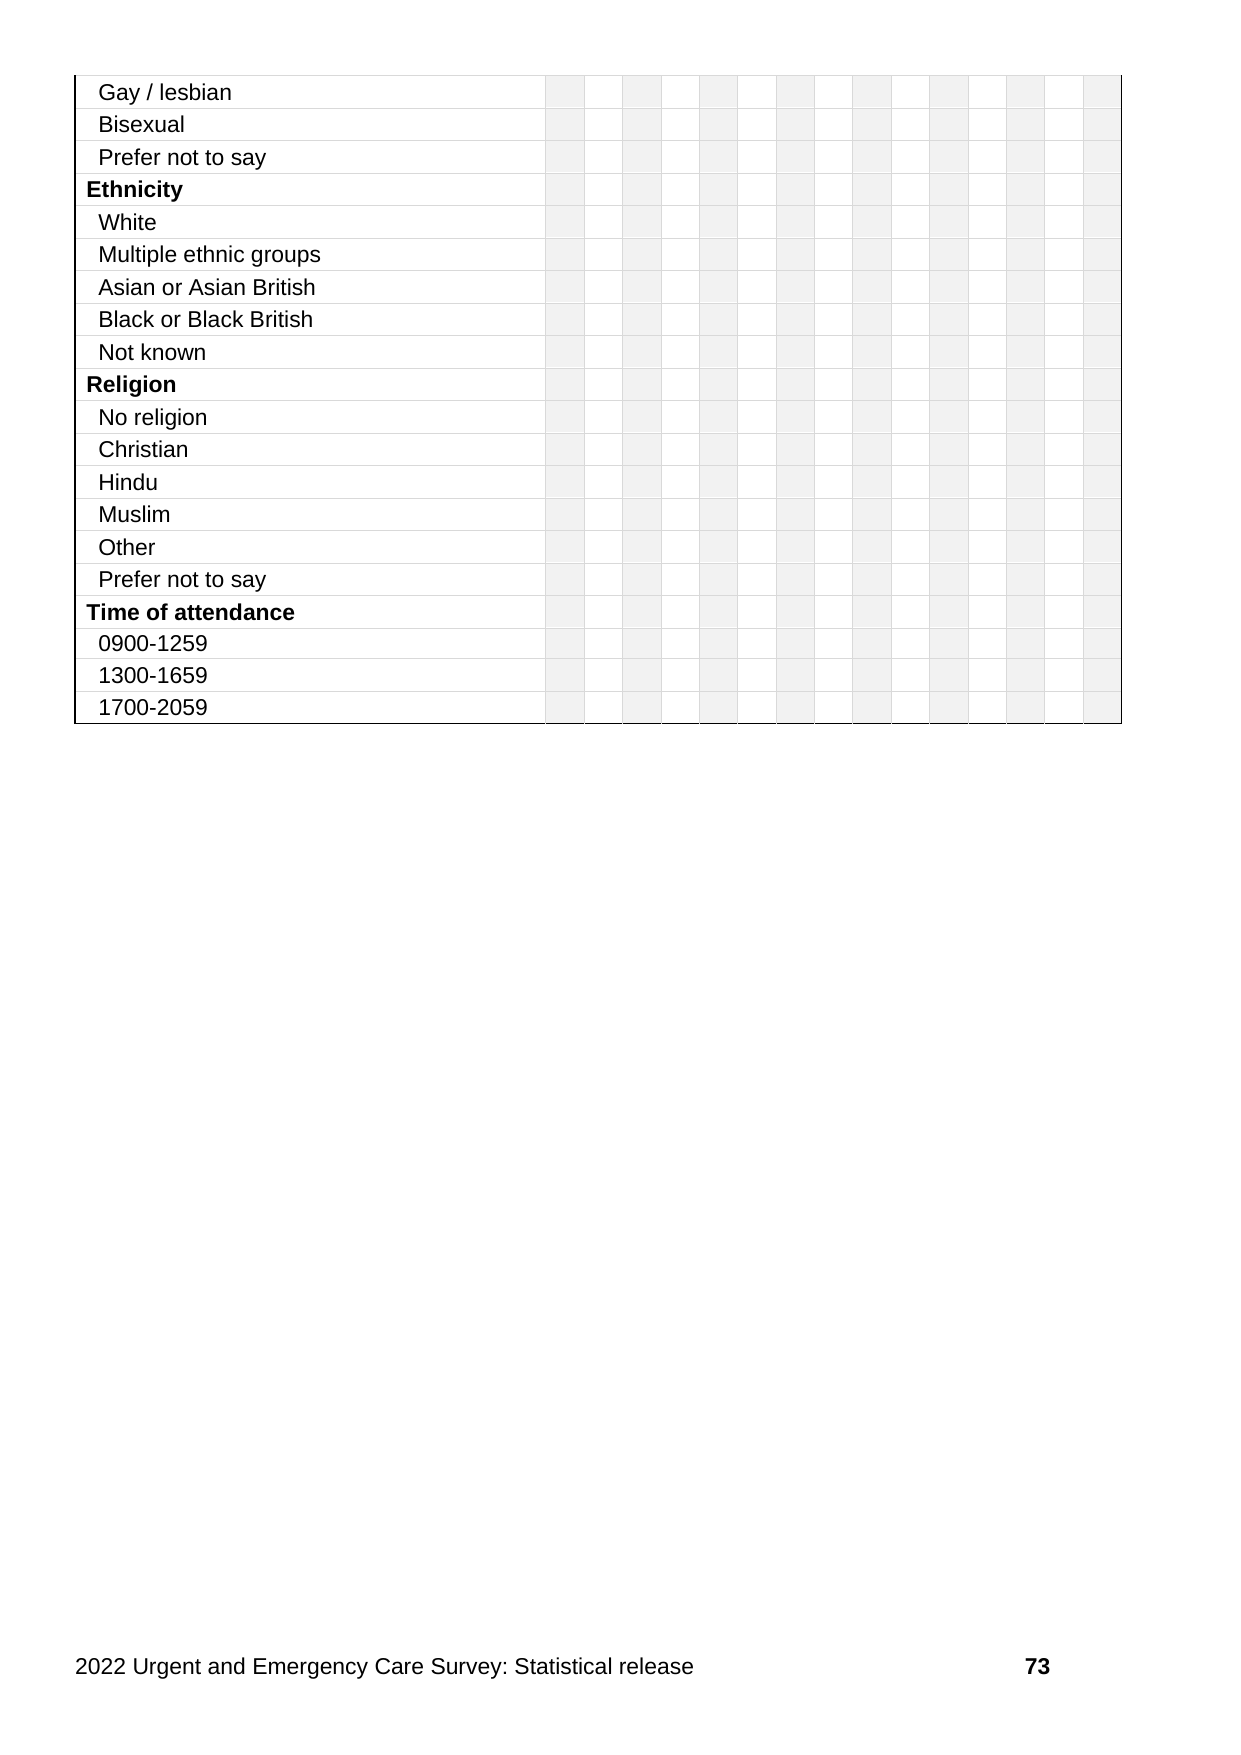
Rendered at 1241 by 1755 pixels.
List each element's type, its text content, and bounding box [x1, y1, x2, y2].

table_cell [546, 629, 584, 658]
table_cell [892, 109, 929, 140]
table_cell [662, 174, 699, 205]
table_cell [623, 499, 661, 530]
table_cell [969, 692, 1006, 723]
table_cell [930, 659, 968, 691]
table_cell [815, 141, 852, 172]
table_cell [623, 531, 661, 562]
table_cell [662, 659, 699, 691]
table_cell [930, 141, 968, 172]
table_cell [1007, 466, 1044, 497]
table_cell [738, 206, 776, 237]
table_cell [853, 76, 891, 107]
table_cell [777, 206, 814, 237]
table_cell [892, 174, 929, 205]
table_cell [815, 659, 852, 691]
table_cell [1084, 369, 1121, 400]
table_cell [700, 466, 737, 497]
table_cell [585, 76, 622, 107]
table_cell [585, 141, 622, 172]
table_cell [930, 596, 968, 627]
table_cell [546, 401, 584, 432]
table_cell Gay / lesbian [76, 76, 545, 107]
table_cell [585, 174, 622, 205]
table_cell [1045, 141, 1083, 172]
table_cell Other [76, 531, 545, 562]
table_cell [700, 629, 737, 658]
table_cell [853, 336, 891, 367]
table_cell [969, 336, 1006, 367]
table_cell [969, 239, 1006, 270]
table_cell [1084, 596, 1121, 627]
table_cell [930, 466, 968, 497]
table_cell [777, 369, 814, 400]
table_cell [815, 401, 852, 432]
table_cell [815, 109, 852, 140]
table_cell [892, 466, 929, 497]
table_cell [662, 434, 699, 465]
table_cell [930, 531, 968, 562]
table_cell [623, 564, 661, 595]
table_cell [700, 531, 737, 562]
table_cell [1084, 659, 1121, 691]
table_cell [892, 401, 929, 432]
table_cell [738, 564, 776, 595]
table_cell [738, 596, 776, 627]
table_cell [623, 336, 661, 367]
table_cell [853, 466, 891, 497]
table_cell [815, 434, 852, 465]
table_cell [969, 304, 1006, 335]
table_cell [700, 596, 737, 627]
table_cell [815, 174, 852, 205]
table_cell [1007, 659, 1044, 691]
table_cell [623, 369, 661, 400]
table_cell [777, 336, 814, 367]
table_cell [777, 564, 814, 595]
table_cell [1045, 239, 1083, 270]
table_cell [700, 239, 737, 270]
table_cell [853, 304, 891, 335]
table_cell [585, 659, 622, 691]
table_cell [1045, 564, 1083, 595]
table_cell [738, 304, 776, 335]
table_cell [853, 271, 891, 302]
table_cell 0900-1259 [76, 629, 545, 658]
table_cell [969, 466, 1006, 497]
table_cell White [76, 206, 545, 237]
table_cell [700, 336, 737, 367]
table_cell [738, 531, 776, 562]
table_cell [662, 271, 699, 302]
table_cell [1045, 401, 1083, 432]
table_cell [777, 434, 814, 465]
table_cell [777, 76, 814, 107]
table_cell [892, 141, 929, 172]
table_cell [700, 499, 737, 530]
table_cell [777, 659, 814, 691]
table_cell [546, 564, 584, 595]
table_cell [969, 629, 1006, 658]
table_cell [700, 141, 737, 172]
table_cell [853, 531, 891, 562]
table_cell [815, 304, 852, 335]
table_cell [1007, 76, 1044, 107]
table_cell [1007, 499, 1044, 530]
table_cell [585, 304, 622, 335]
table_cell [1007, 564, 1044, 595]
table_cell Hindu [76, 466, 545, 497]
table_cell [1084, 434, 1121, 465]
table_cell [662, 401, 699, 432]
table_cell [1084, 629, 1121, 658]
table_cell [892, 692, 929, 723]
table_cell [1084, 564, 1121, 595]
table_cell [1045, 271, 1083, 302]
table_cell [969, 531, 1006, 562]
table_cell [892, 239, 929, 270]
table_cell [1007, 141, 1044, 172]
table_cell [546, 109, 584, 140]
table_cell [662, 76, 699, 107]
table_cell [1084, 336, 1121, 367]
table_cell [738, 76, 776, 107]
table_cell [623, 109, 661, 140]
table_cell [892, 629, 929, 658]
table_cell [1045, 659, 1083, 691]
table_cell [853, 692, 891, 723]
table_cell [585, 596, 622, 627]
table_cell [623, 271, 661, 302]
table_cell [1007, 692, 1044, 723]
table_cell [1084, 499, 1121, 530]
table_cell [700, 659, 737, 691]
table_cell [1007, 531, 1044, 562]
table_cell [546, 239, 584, 270]
table_cell [662, 629, 699, 658]
table_cell [777, 596, 814, 627]
table_cell Multiple ethnic groups [76, 239, 545, 270]
table_cell [853, 401, 891, 432]
table_cell [969, 596, 1006, 627]
table_cell [700, 434, 737, 465]
table_cell [892, 271, 929, 302]
table_cell [738, 336, 776, 367]
table_cell [815, 564, 852, 595]
table_cell [585, 692, 622, 723]
table_cell [930, 76, 968, 107]
table_cell [585, 239, 622, 270]
table_cell [585, 629, 622, 658]
table_cell [1007, 271, 1044, 302]
table_cell [662, 206, 699, 237]
table_cell Not known [76, 336, 545, 367]
table_cell [546, 596, 584, 627]
table_cell [585, 531, 622, 562]
table_cell [930, 239, 968, 270]
table_cell [662, 109, 699, 140]
table_cell [892, 206, 929, 237]
table_cell [1007, 109, 1044, 140]
table_cell [738, 401, 776, 432]
table_cell [738, 109, 776, 140]
table_cell [1045, 466, 1083, 497]
table_cell [1045, 369, 1083, 400]
table_cell [738, 174, 776, 205]
table_cell [969, 434, 1006, 465]
table_cell [892, 369, 929, 400]
table_cell [662, 369, 699, 400]
table_cell [930, 692, 968, 723]
table_cell [815, 692, 852, 723]
table_cell [930, 271, 968, 302]
table_cell [1045, 596, 1083, 627]
table_cell [662, 564, 699, 595]
table_cell [930, 629, 968, 658]
table_cell [546, 466, 584, 497]
table_cell [1045, 109, 1083, 140]
table_cell [1084, 206, 1121, 237]
table_cell [700, 304, 737, 335]
table_cell [623, 174, 661, 205]
table_cell [662, 466, 699, 497]
table_cell [1007, 304, 1044, 335]
table_cell [777, 239, 814, 270]
table_cell [969, 206, 1006, 237]
table_cell 1300-1659 [76, 659, 545, 691]
table_cell Christian [76, 434, 545, 465]
table_cell [1007, 434, 1044, 465]
table_cell [815, 531, 852, 562]
table_cell [853, 659, 891, 691]
table_cell [1084, 304, 1121, 335]
table_cell [738, 271, 776, 302]
table_cell [585, 466, 622, 497]
table_cell [662, 692, 699, 723]
table_cell [969, 271, 1006, 302]
table_cell [623, 304, 661, 335]
table_cell [892, 304, 929, 335]
table_cell [930, 174, 968, 205]
table_cell [777, 141, 814, 172]
table_cell [546, 499, 584, 530]
table_cell [738, 466, 776, 497]
table_cell [1084, 76, 1121, 107]
table_cell [738, 369, 776, 400]
table_cell [623, 206, 661, 237]
table_cell [969, 141, 1006, 172]
table_cell [777, 401, 814, 432]
table_cell [853, 434, 891, 465]
table_cell [662, 499, 699, 530]
table_cell [1084, 466, 1121, 497]
table_cell [892, 336, 929, 367]
table_cell [1045, 304, 1083, 335]
table_cell [1045, 206, 1083, 237]
table_cell [815, 336, 852, 367]
table_cell [777, 531, 814, 562]
table_cell [969, 174, 1006, 205]
table_cell [969, 109, 1006, 140]
table_cell [1007, 174, 1044, 205]
table_cell [969, 564, 1006, 595]
table_cell [815, 499, 852, 530]
table_cell [546, 336, 584, 367]
table_cell [930, 304, 968, 335]
table_cell [738, 434, 776, 465]
table_cell [738, 499, 776, 530]
table_cell [853, 109, 891, 140]
table_cell [969, 369, 1006, 400]
table_cell [623, 141, 661, 172]
table_cell [777, 304, 814, 335]
table_cell [546, 692, 584, 723]
table_cell [700, 564, 737, 595]
table_cell [700, 271, 737, 302]
table_cell [1084, 174, 1121, 205]
table_cell [546, 174, 584, 205]
table_cell [853, 141, 891, 172]
table_cell No religion [76, 401, 545, 432]
table_cell [930, 434, 968, 465]
table_cell [777, 174, 814, 205]
table_cell [585, 271, 622, 302]
table_cell [1045, 531, 1083, 562]
table_cell [892, 76, 929, 107]
table_cell [930, 401, 968, 432]
table_cell [585, 401, 622, 432]
table_cell [853, 369, 891, 400]
table_cell [623, 596, 661, 627]
table_cell [1007, 596, 1044, 627]
table_cell [662, 141, 699, 172]
table_cell [930, 564, 968, 595]
table_cell [815, 239, 852, 270]
table_cell [1084, 109, 1121, 140]
table_cell [777, 271, 814, 302]
table_cell [969, 76, 1006, 107]
table_cell [546, 369, 584, 400]
table_cell Prefer not to say [76, 564, 545, 595]
table_cell [546, 304, 584, 335]
table_cell [930, 336, 968, 367]
table_cell [1007, 629, 1044, 658]
table_cell [1045, 692, 1083, 723]
table_cell [930, 499, 968, 530]
table_cell [853, 174, 891, 205]
table_cell Muslim [76, 499, 545, 530]
table_cell [623, 76, 661, 107]
table_cell [738, 629, 776, 658]
table_cell [1084, 239, 1121, 270]
table_cell [546, 76, 584, 107]
table_cell [853, 499, 891, 530]
table_cell Time of attendance [76, 596, 545, 627]
table_cell [700, 692, 737, 723]
table_cell [662, 531, 699, 562]
table_cell [738, 239, 776, 270]
table_cell [623, 692, 661, 723]
table_cell [1007, 369, 1044, 400]
table_cell [585, 434, 622, 465]
table_cell [777, 629, 814, 658]
table_cell [892, 596, 929, 627]
table_cell [585, 109, 622, 140]
table_cell [969, 401, 1006, 432]
table_cell [1007, 239, 1044, 270]
table_cell [853, 239, 891, 270]
table_cell [892, 659, 929, 691]
table_cell 1700-2059 [76, 692, 545, 723]
table_cell [1007, 401, 1044, 432]
table_cell [546, 434, 584, 465]
table_cell [1084, 531, 1121, 562]
table_cell [1084, 141, 1121, 172]
table_cell [777, 499, 814, 530]
table_cell [700, 401, 737, 432]
table_cell [1084, 401, 1121, 432]
table_cell [546, 141, 584, 172]
table_cell [662, 336, 699, 367]
table_cell [1045, 174, 1083, 205]
table_cell Black or Black British [76, 304, 545, 335]
table_cell [815, 596, 852, 627]
table_cell [1007, 206, 1044, 237]
table_cell [1084, 692, 1121, 723]
table_cell [738, 692, 776, 723]
table_cell [623, 466, 661, 497]
table_cell Bisexual [76, 109, 545, 140]
table_cell [892, 531, 929, 562]
table_cell [738, 141, 776, 172]
table_cell [546, 271, 584, 302]
table_cell [623, 629, 661, 658]
table_cell [1045, 629, 1083, 658]
table_cell [546, 531, 584, 562]
table_cell [585, 499, 622, 530]
table_cell [777, 692, 814, 723]
table_cell [892, 564, 929, 595]
table_cell [700, 174, 737, 205]
table_cell [930, 109, 968, 140]
table_cell [815, 271, 852, 302]
table_cell [546, 206, 584, 237]
table_cell Religion [76, 369, 545, 400]
table_cell [700, 369, 737, 400]
table_cell [662, 596, 699, 627]
table_cell [853, 629, 891, 658]
table_cell [700, 206, 737, 237]
table_cell Prefer not to say [76, 141, 545, 172]
table_cell [700, 109, 737, 140]
table_cell [815, 629, 852, 658]
table_cell [777, 109, 814, 140]
table_cell [815, 76, 852, 107]
table_cell [930, 206, 968, 237]
table_cell [815, 206, 852, 237]
table_cell [662, 239, 699, 270]
table_cell [853, 596, 891, 627]
table_cell [853, 206, 891, 237]
table_cell [969, 659, 1006, 691]
table_cell [662, 304, 699, 335]
table_cell [815, 369, 852, 400]
table_cell [585, 206, 622, 237]
table_cell [1045, 434, 1083, 465]
table_cell [1045, 76, 1083, 107]
table_cell [1084, 271, 1121, 302]
table_cell [892, 499, 929, 530]
table_cell [585, 564, 622, 595]
table_cell [969, 499, 1006, 530]
table_cell [930, 369, 968, 400]
table_cell [777, 466, 814, 497]
table_cell [623, 434, 661, 465]
table_cell [1045, 336, 1083, 367]
table_cell [623, 239, 661, 270]
table_cell Asian or Asian British [76, 271, 545, 302]
table_cell [623, 659, 661, 691]
table_cell [1007, 336, 1044, 367]
table_cell [546, 659, 584, 691]
table_cell [892, 434, 929, 465]
table_cell [585, 369, 622, 400]
table_cell [815, 466, 852, 497]
table_cell [853, 564, 891, 595]
table_cell [1045, 499, 1083, 530]
table_cell [623, 401, 661, 432]
table_cell [738, 659, 776, 691]
table_cell [585, 336, 622, 367]
table_cell [700, 76, 737, 107]
table_cell Ethnicity [76, 174, 545, 205]
